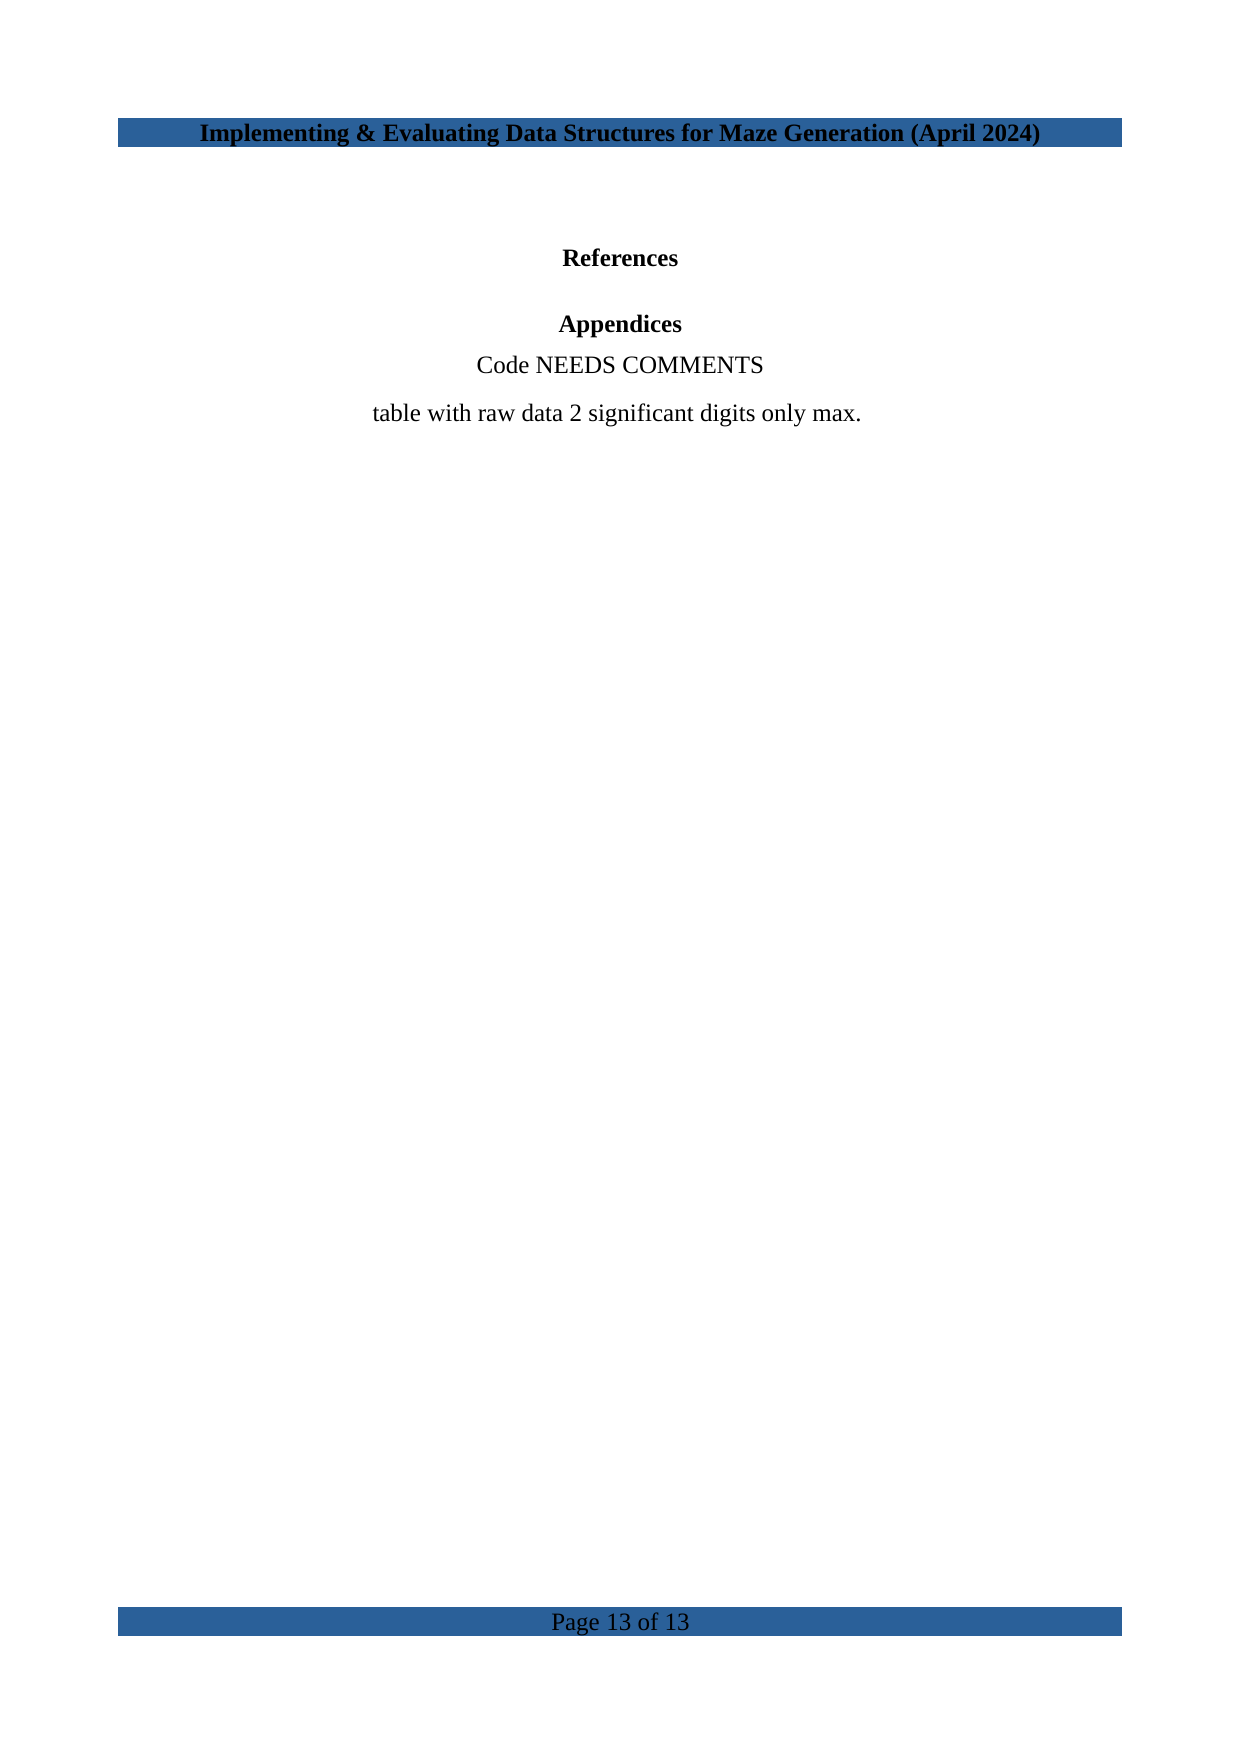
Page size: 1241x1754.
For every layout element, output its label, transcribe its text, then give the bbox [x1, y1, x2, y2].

text Code NEEDS COMMENTS [118, 350, 1122, 379]
subtitle Appendices [118, 309, 1122, 338]
text table with raw data 2 significant digits only max. [118, 398, 1122, 426]
subtitle References [118, 243, 1122, 271]
